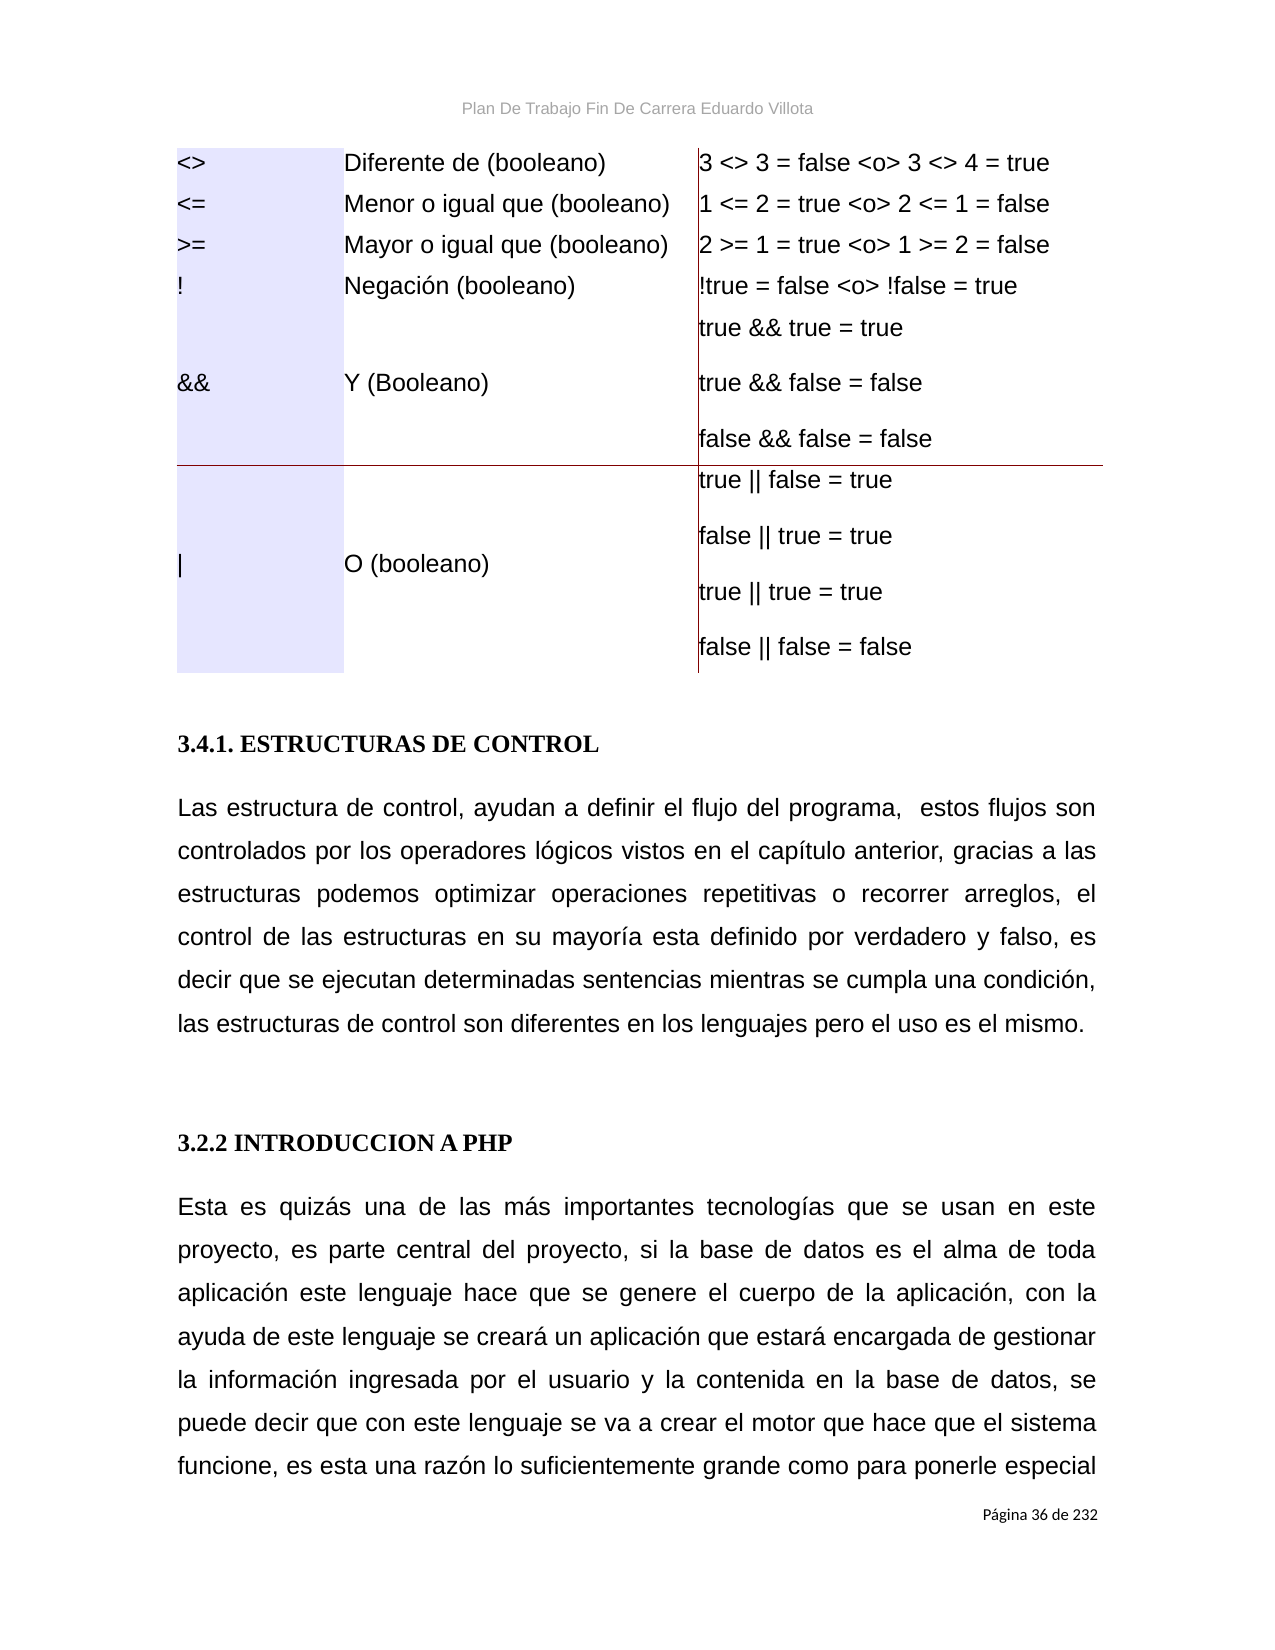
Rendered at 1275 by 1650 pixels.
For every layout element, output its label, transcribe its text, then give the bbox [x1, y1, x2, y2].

table_cell <= [177, 189, 344, 230]
text Esta es quizás una de las más importantes tecnologías que se usan en este proyecto, es parte central del proyecto, si la base de datos es el alma de toda aplicación este lenguaje hace que se genere el cuerpo de la aplicación, con la ayuda de este lenguaje se creará un aplicación que estará encargada de gestionar la información ingresada por el usuario y la contenida en la base de datos, se puede decir que con este lenguaje se va a crear el motor que hace que el sistema funcione, es esta una razón lo suficientemente grande como para ponerle especial [177, 1192, 1098, 1479]
table_cell >= [177, 230, 344, 271]
table_cell ! [177, 271, 344, 313]
table_cell 2 >= 1 = true <o> 1 >= 2 = false [699, 230, 1103, 271]
table_cell Mayor o igual que (booleano) [344, 230, 698, 271]
table_cell true && true = true true && false = false false && false = false [699, 313, 1103, 465]
table_cell true || false = true false || true = true true || true = true false || false = false [699, 466, 1103, 673]
table_cell | [177, 466, 344, 673]
text 3.2.2 INTRODUCCION A PHP [177, 1128, 1098, 1157]
table_cell !true = false <o> !false = true [699, 271, 1103, 313]
table_cell Y (Booleano) [344, 313, 698, 465]
text 3.4.1. ESTRUCTURAS DE CONTROL [177, 729, 1098, 758]
table_cell Menor o igual que (booleano) [344, 189, 698, 230]
table_cell 1 <= 2 = true <o> 2 <= 1 = false [699, 189, 1103, 230]
table_cell Diferente de (booleano) [344, 148, 698, 189]
table_cell Negación (booleano) [344, 271, 698, 313]
table_cell <> [177, 148, 344, 189]
table_cell && [177, 313, 344, 465]
text Las estructura de control, ayudan a definir el flujo del programa, estos flujos son controlados por los operadores lógicos vistos en el capítulo anterior, gracias a las estructuras podemos optimizar operaciones repetitivas o recorrer arreglos, el control de las estructuras en su mayoría esta definido por verdadero y falso, es decir que se ejecutan determinadas sentencias mientras se cumpla una condición, las estructuras de control son diferentes en los lenguajes pero el uso es el mismo. [177, 793, 1098, 1037]
table_cell 3 <> 3 = false <o> 3 <> 4 = true [699, 148, 1103, 189]
table_cell O (booleano) [344, 466, 698, 673]
